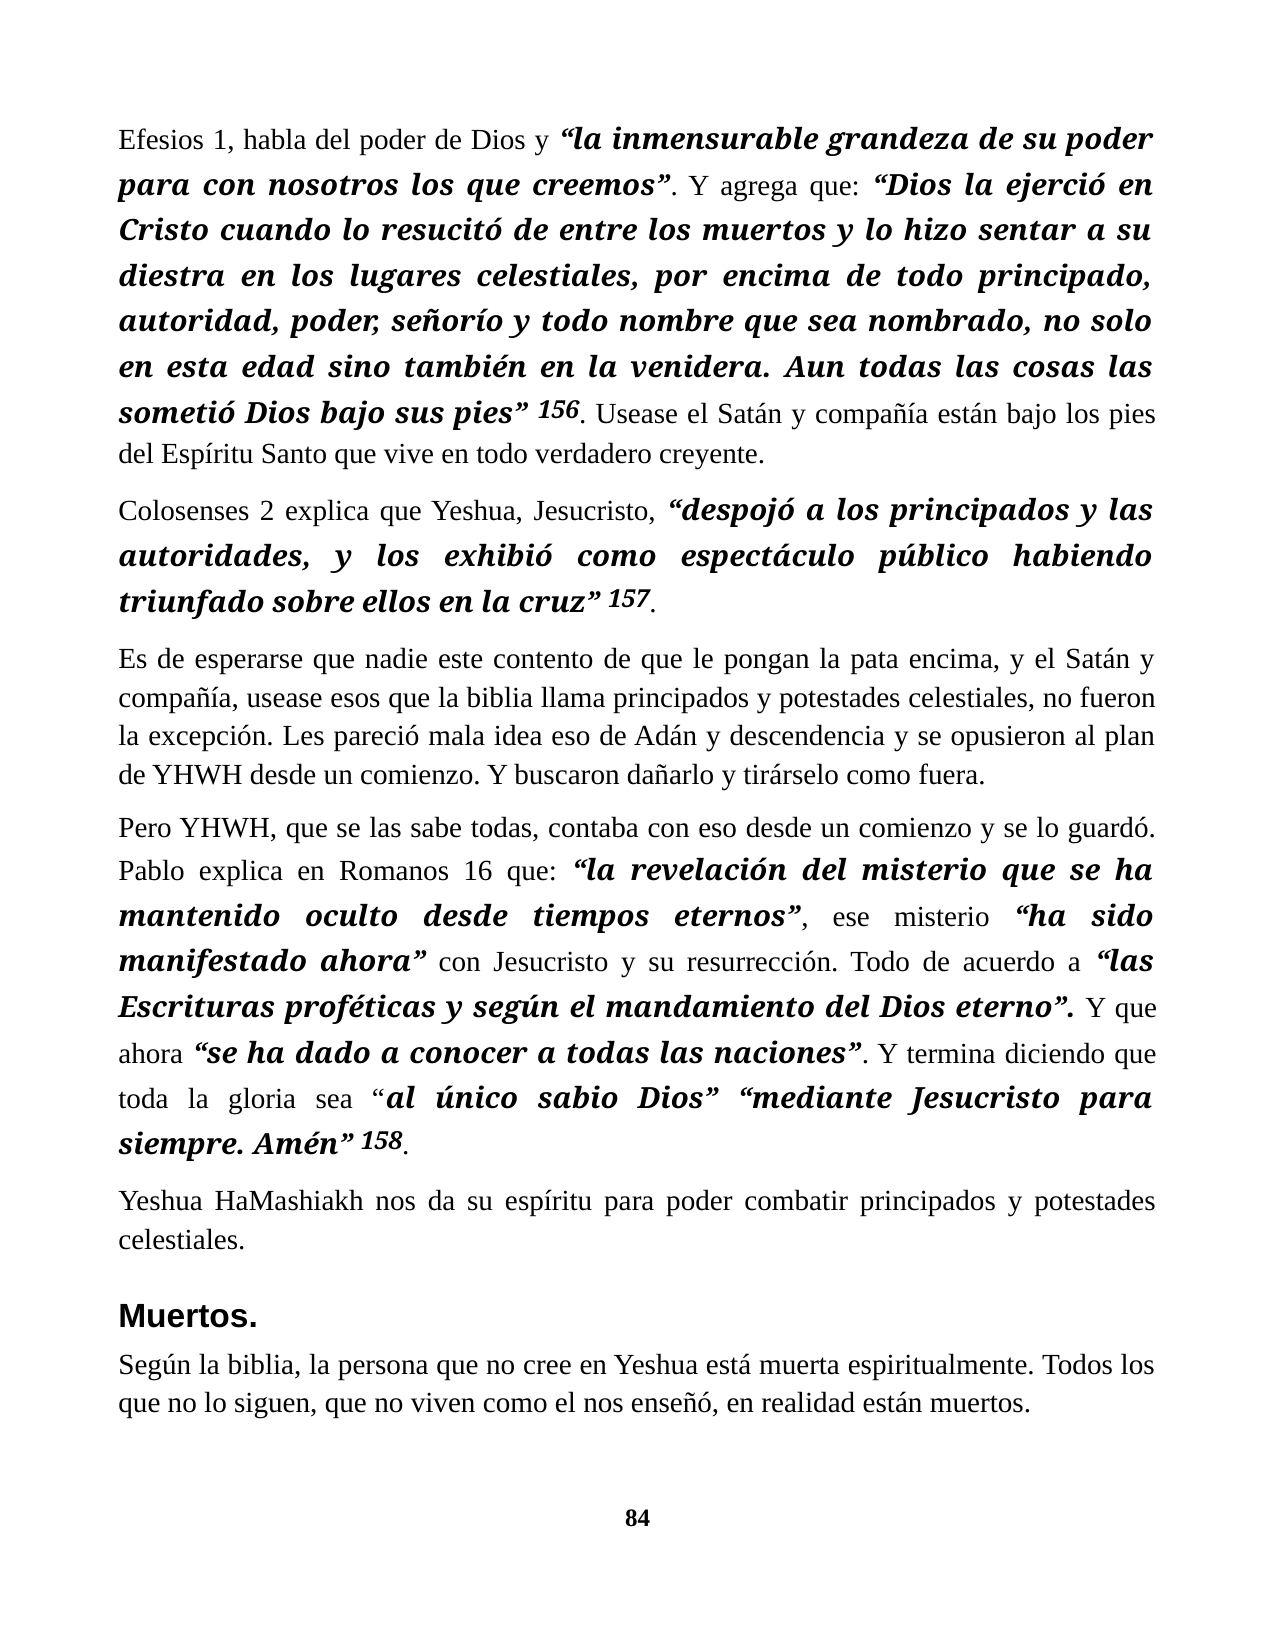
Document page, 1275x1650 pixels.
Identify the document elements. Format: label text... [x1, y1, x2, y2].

text Colosenses 2 explica que Yeshua, Jesucristo, “despojó a los principados y las autoridades, y los exhibió como espectáculo público habiendo triunfado sobre ellos en la cruz” . [118, 490, 1157, 621]
text Es de esperarse que nadie este contento de que le pongan la pata encima, y el Satán y compañía, usease esos que la biblia llama principados y potestades celestiales, no fueron la excepción. Les pareció mala idea eso de Adán y descendencia y se opusieron al plan de YHWH desde un comienzo. Y buscaron dañarlo y tirárselo como fuera. [118, 641, 1157, 790]
text Yeshua HaMashiakh nos da su espíritu para poder combatir principados y potestades celestiales. [118, 1183, 1157, 1255]
text Pero YHWH, que se las sabe todas, contaba con eso desde un comienzo y se lo guardó. Pablo explica en Romanos 16 que: “la revelación del misterio que se ha mantenido oculto desde tiempos eternos”, ese misterio “ha sido manifestado ahora” con Jesucristo y su resurrección. Todo de acuerdo a “las Escrituras proféticas y según el mandamiento del Dios eterno”. Y que ahora “se ha dado a conocer a todas las naciones”. Y termina diciendo que toda la gloria sea “al único sabio Dios” “mediante Jesucristo para siempre. Amén” . [118, 810, 1157, 1163]
text Según la biblia, la persona que no cree en Yeshua está muerta espiritualmente. Todos los que no lo siguen, que no viven como el nos enseñó, en realidad están muertos. [118, 1347, 1157, 1419]
subtitle Muertos. [118, 1296, 1157, 1334]
text Efesios 1, habla del poder de Dios y “la inmensurable grandeza de su poder para con nosotros los que creemos”. Y agrega que: “Dios la ejerció en Cristo cuando lo resucitó de entre los muertos y lo hizo sentar a su diestra en los lugares celestiales, por encima de todo principado, autoridad, poder, señorío y todo nombre que sea nombrado, no solo en esta edad sino también en la venidera. Aun todas las cosas las sometió Dios bajo sus pies” . Usease el Satán y compañía están bajo los pies del Espíritu Santo que vive en todo verdadero creyente. [118, 118, 1157, 470]
